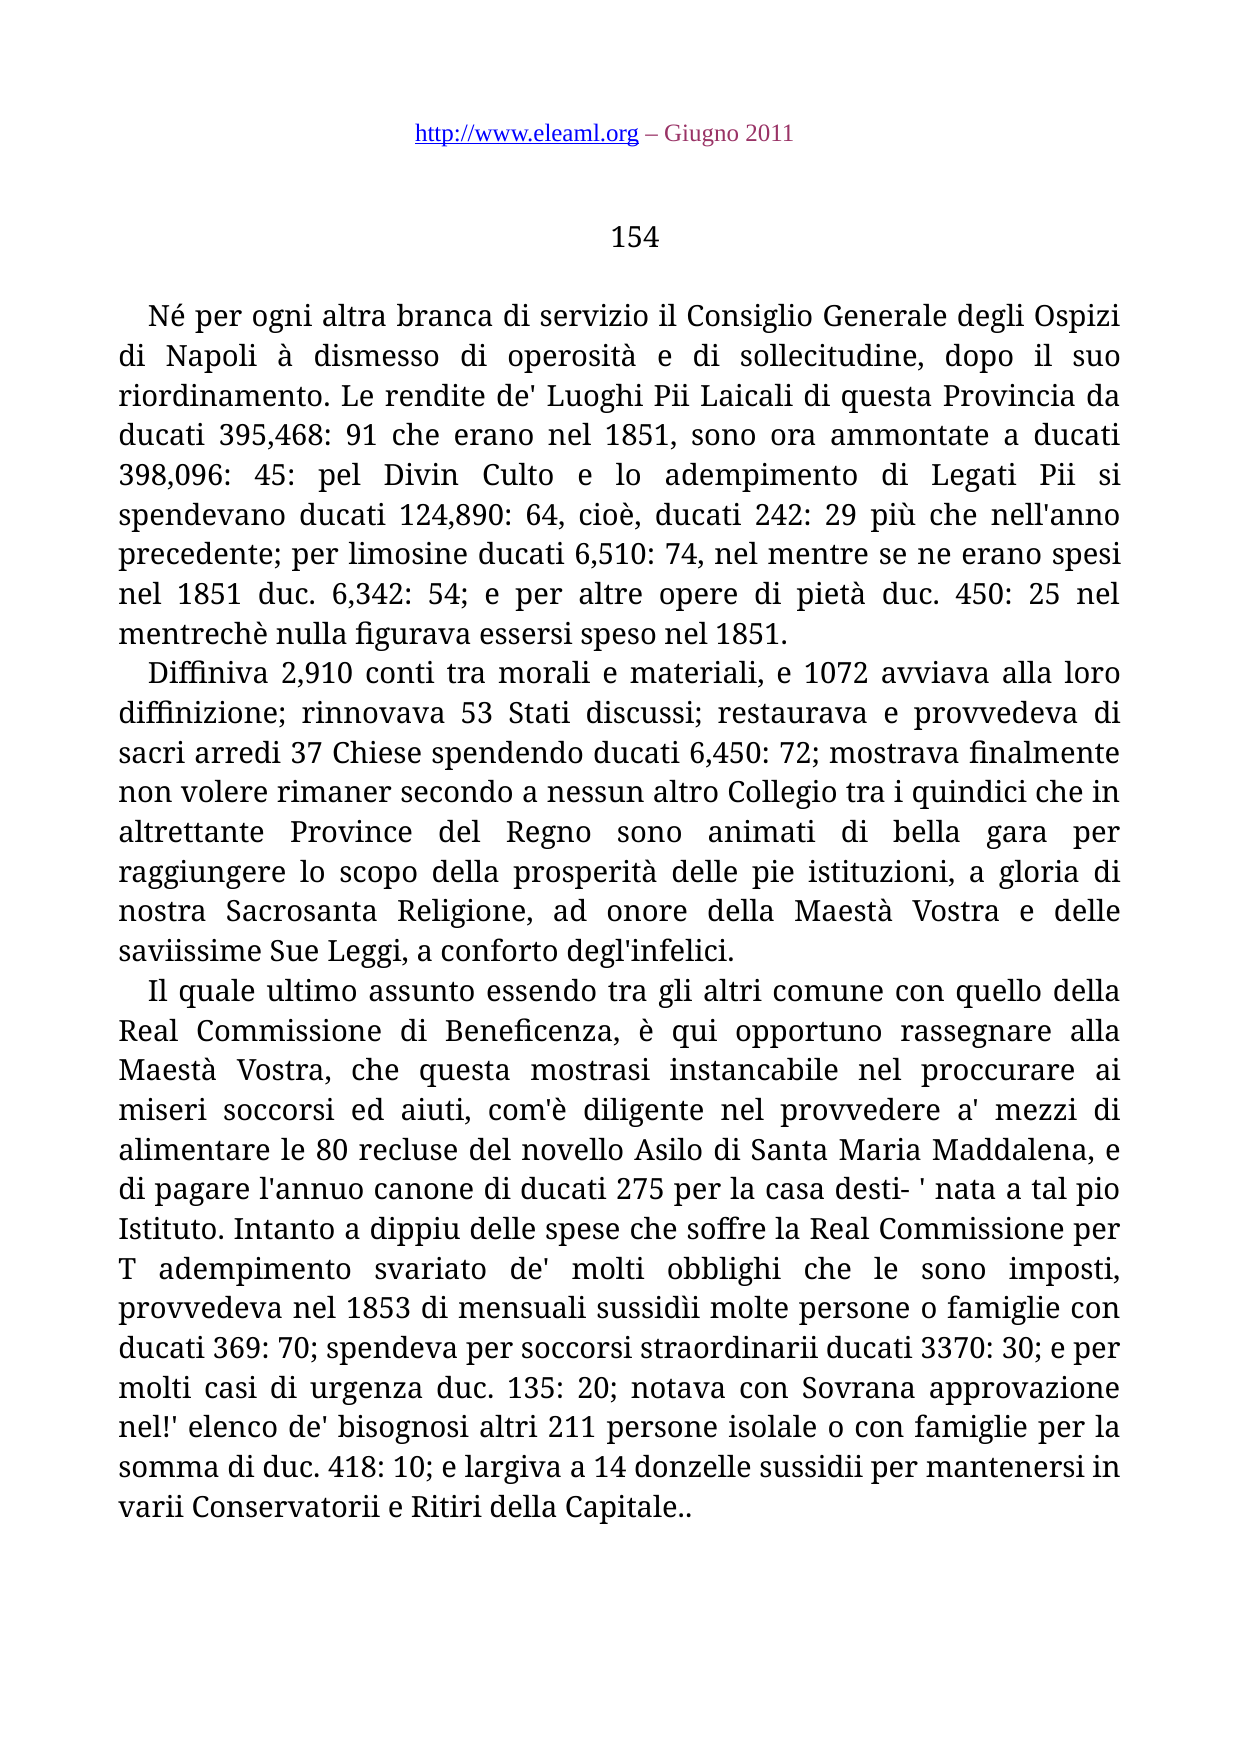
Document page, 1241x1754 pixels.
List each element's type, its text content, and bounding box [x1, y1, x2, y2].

text Diffiniva 2,910 conti tra morali e materiali, e 1072 avviava alla loro diffinizione; rinnovava 53 Stati discussi; restaurava e provvedeva di sacri arredi 37 Chiese spendendo ducati 6,450: 72; mostrava finalmente non volere rimaner secondo a nessun altro Collegio tra i quindici che in altrettante Province del Regno sono animati di bella gara per raggiungere lo scopo della prosperità delle pie istituzioni, a gloria di nostra Sacrosanta Religione, ad onore della Maestà Vostra e delle saviissime Sue Leggi, a conforto degl'infelici. [118, 653, 1122, 970]
text Né per ogni altra branca di servizio il Consiglio Generale degli Ospizi di Napoli à dismesso di operosità e di sollecitudine, dopo il suo riordinamento. Le rendite de' Luoghi Pii Laicali di questa Provincia da ducati 395,468: 91 che erano nel 1851, sono ora ammontate a ducati 398,096: 45: pel Divin Culto e lo adempimento di Legati Pii si spendevano ducati 124,890: 64, cioè, ducati 242: 29 più che nell'anno precedente; per limosine ducati 6,510: 74, nel mentre se ne erano spesi nel 1851 duc. 6,342: 54; e per altre opere di pietà duc. 450: 25 nel mentrechè nulla figurava essersi speso nel 1851. [118, 295, 1122, 653]
text Il quale ultimo assunto essendo tra gli altri comune con quello della Real Commissione di Beneficenza, è qui opportuno rassegnare alla Maestà Vostra, che questa mostrasi instancabile nel proccurare ai miseri soccorsi ed aiuti, com'è diligente nel provvedere a' mezzi di alimentare le 80 recluse del novello Asilo di Santa Maria Maddalena, e di pagare l'annuo canone di ducati 275 per la casa desti- ' nata a tal pio Istituto. Intanto a dippiu delle spese che soffre la Real Commissione per T adempimento svariato de' molti obblighi che le sono imposti, provvedeva nel 1853 di mensuali sussidìi molte persone o famiglie con ducati 369: 70; spendeva per soccorsi straordinarii ducati 3370: 30; e per molti casi di urgenza duc. 135: 20; notava con Sovrana approvazione nel!' elenco de' bisognosi altri 211 persone isolale o con famiglie per la somma di duc. 418: 10; e largiva a 14 donzelle sussidii per mantenersi in varii Conservatorii e Ritiri della Capitale.. [118, 970, 1122, 1526]
text 154 [118, 216, 1122, 256]
